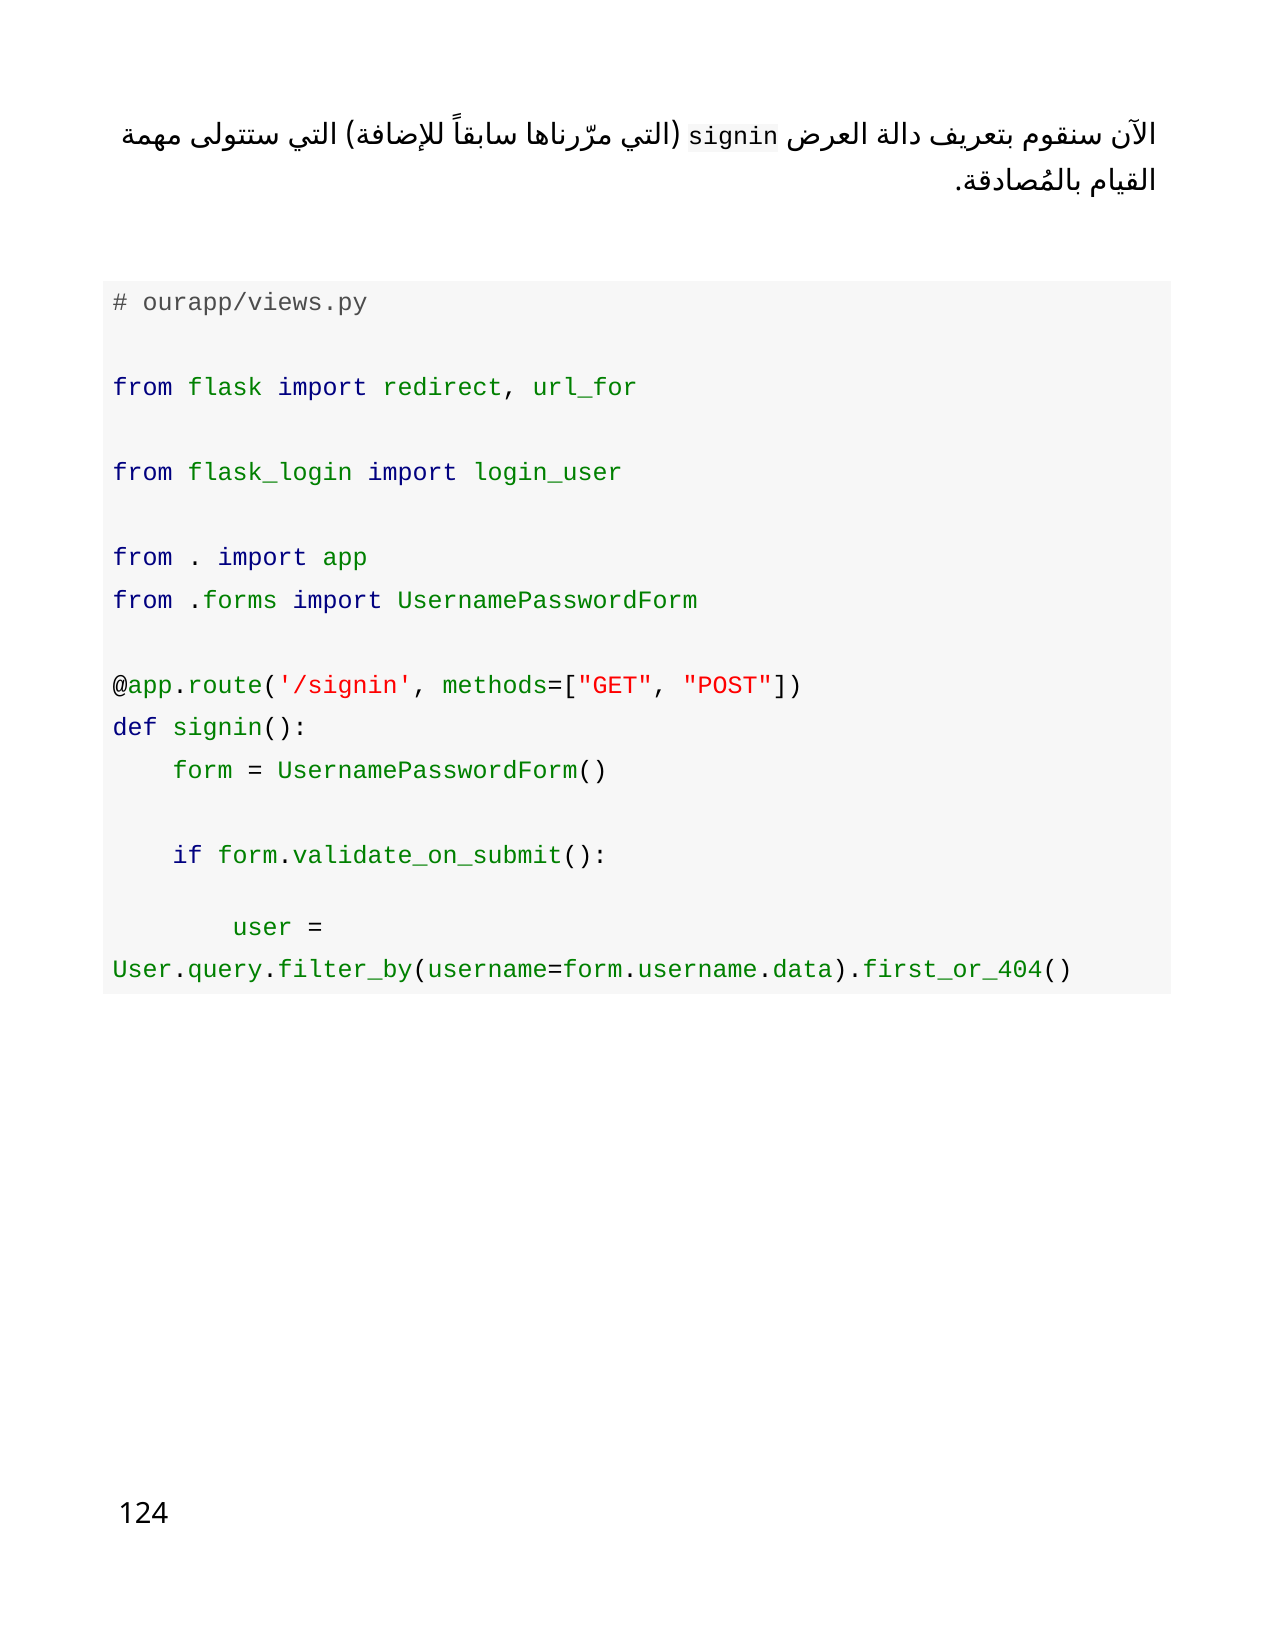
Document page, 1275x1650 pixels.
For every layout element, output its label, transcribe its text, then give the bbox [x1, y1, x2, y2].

text form = UsernamePasswordForm() [112, 757, 1163, 786]
text from flask import redirect, url_for [112, 375, 1163, 403]
text # ourapp/views.py [112, 290, 1163, 318]
text الآن سنقوم بتعريف دالة العرض signin (التي مرّرناها سابقاً للإضافة) التي ستتولى مهمة القيام بالمُصادقة. [118, 118, 1157, 202]
text from flask_login import login_user [112, 460, 1163, 488]
text from . import app [112, 545, 1163, 573]
text @app.route('/signin', methods=["GET", "POST"]) [112, 672, 1163, 701]
text user = User.query.filter_by(username=form.username.data).first_or_404() [112, 914, 1163, 985]
text if form.validate_on_submit(): [112, 842, 1163, 871]
text from .forms import UsernamePasswordForm [112, 587, 1163, 616]
text def signin(): [112, 715, 1163, 743]
